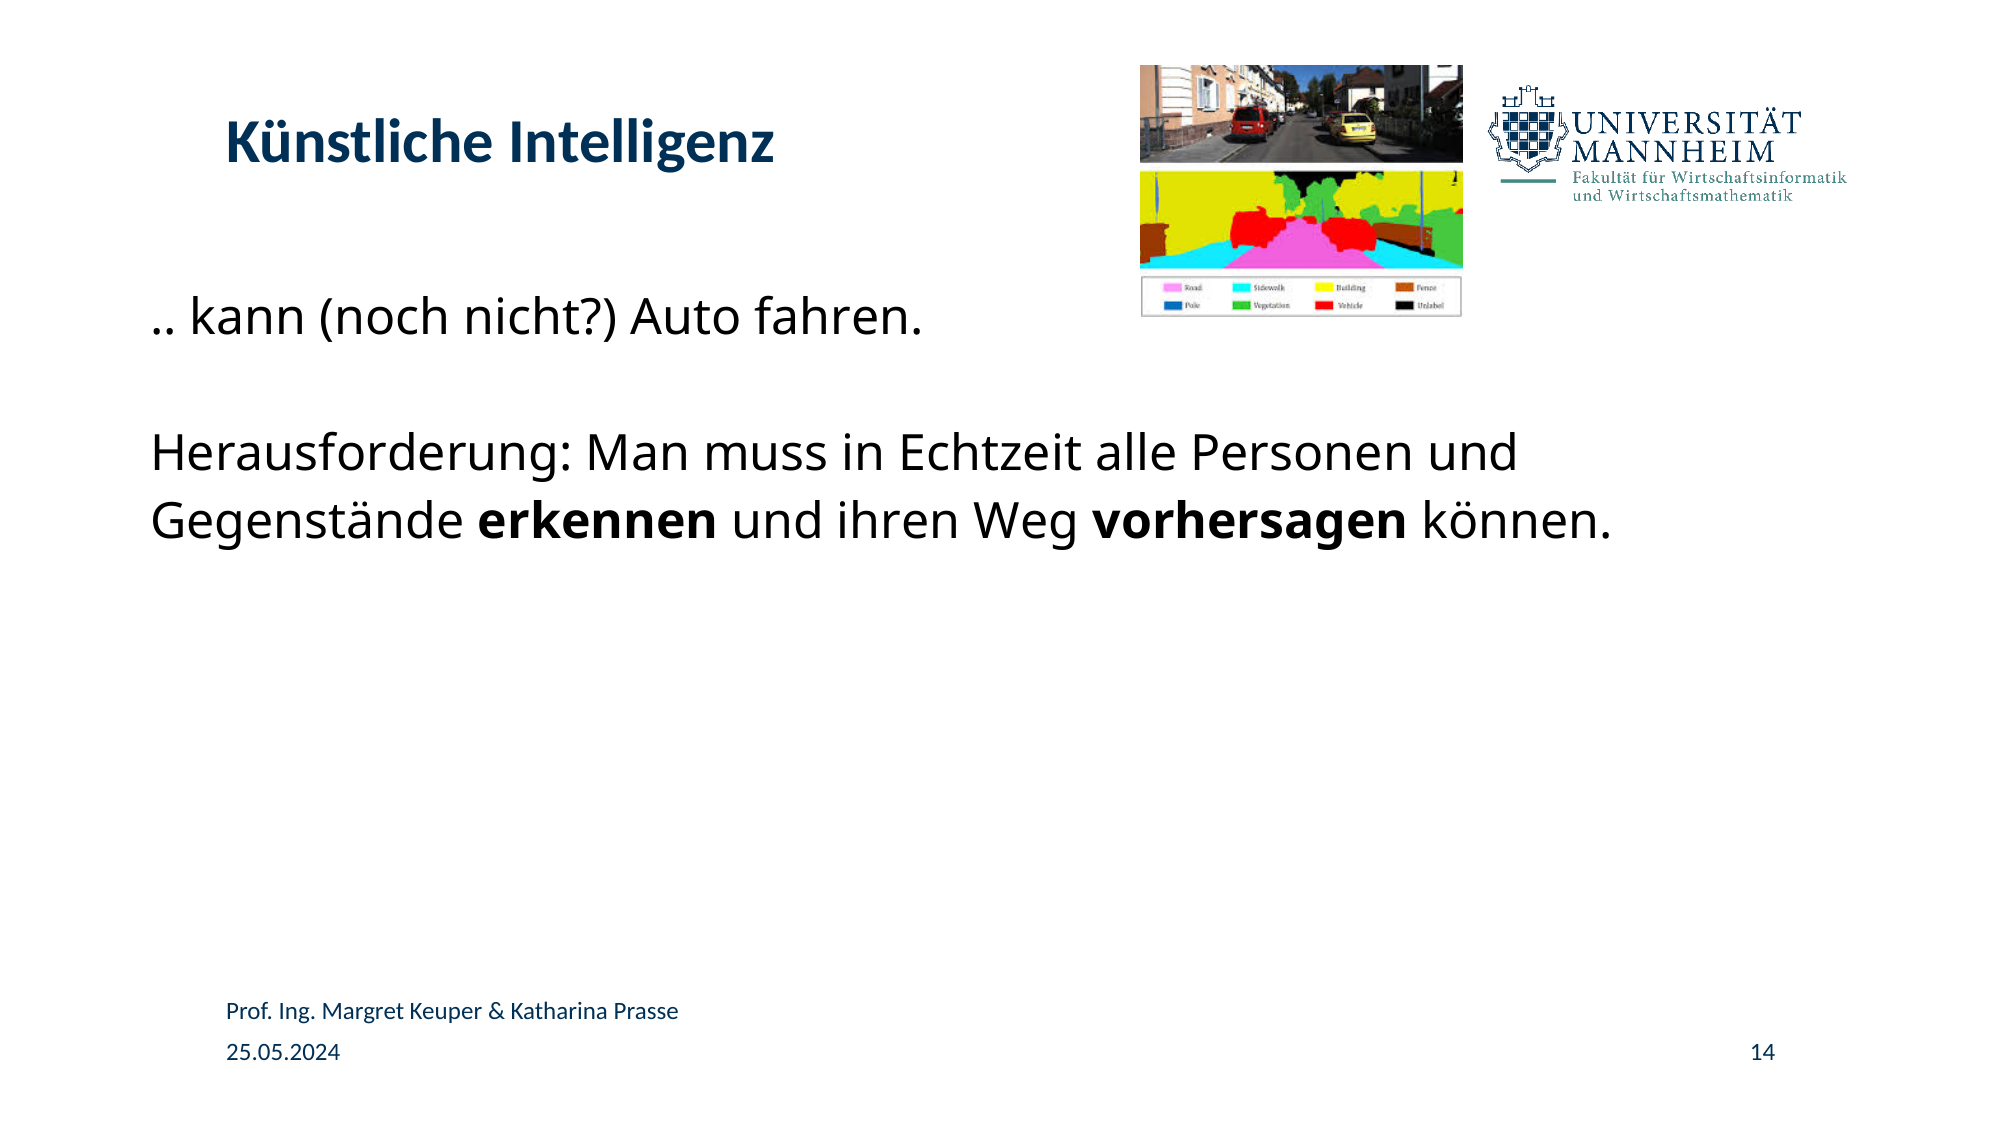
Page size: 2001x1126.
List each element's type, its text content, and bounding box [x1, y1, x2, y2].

text_box .. kann (noch nicht?) Auto fahren. Herausforderung: Man muss in Echtzeit alle Personen und Gegenstände erkennen und ihren Weg vorhersagen können. [150, 280, 1838, 623]
title Künstliche Intelligenz [226, 100, 1140, 280]
picture [1140, 47, 1894, 317]
